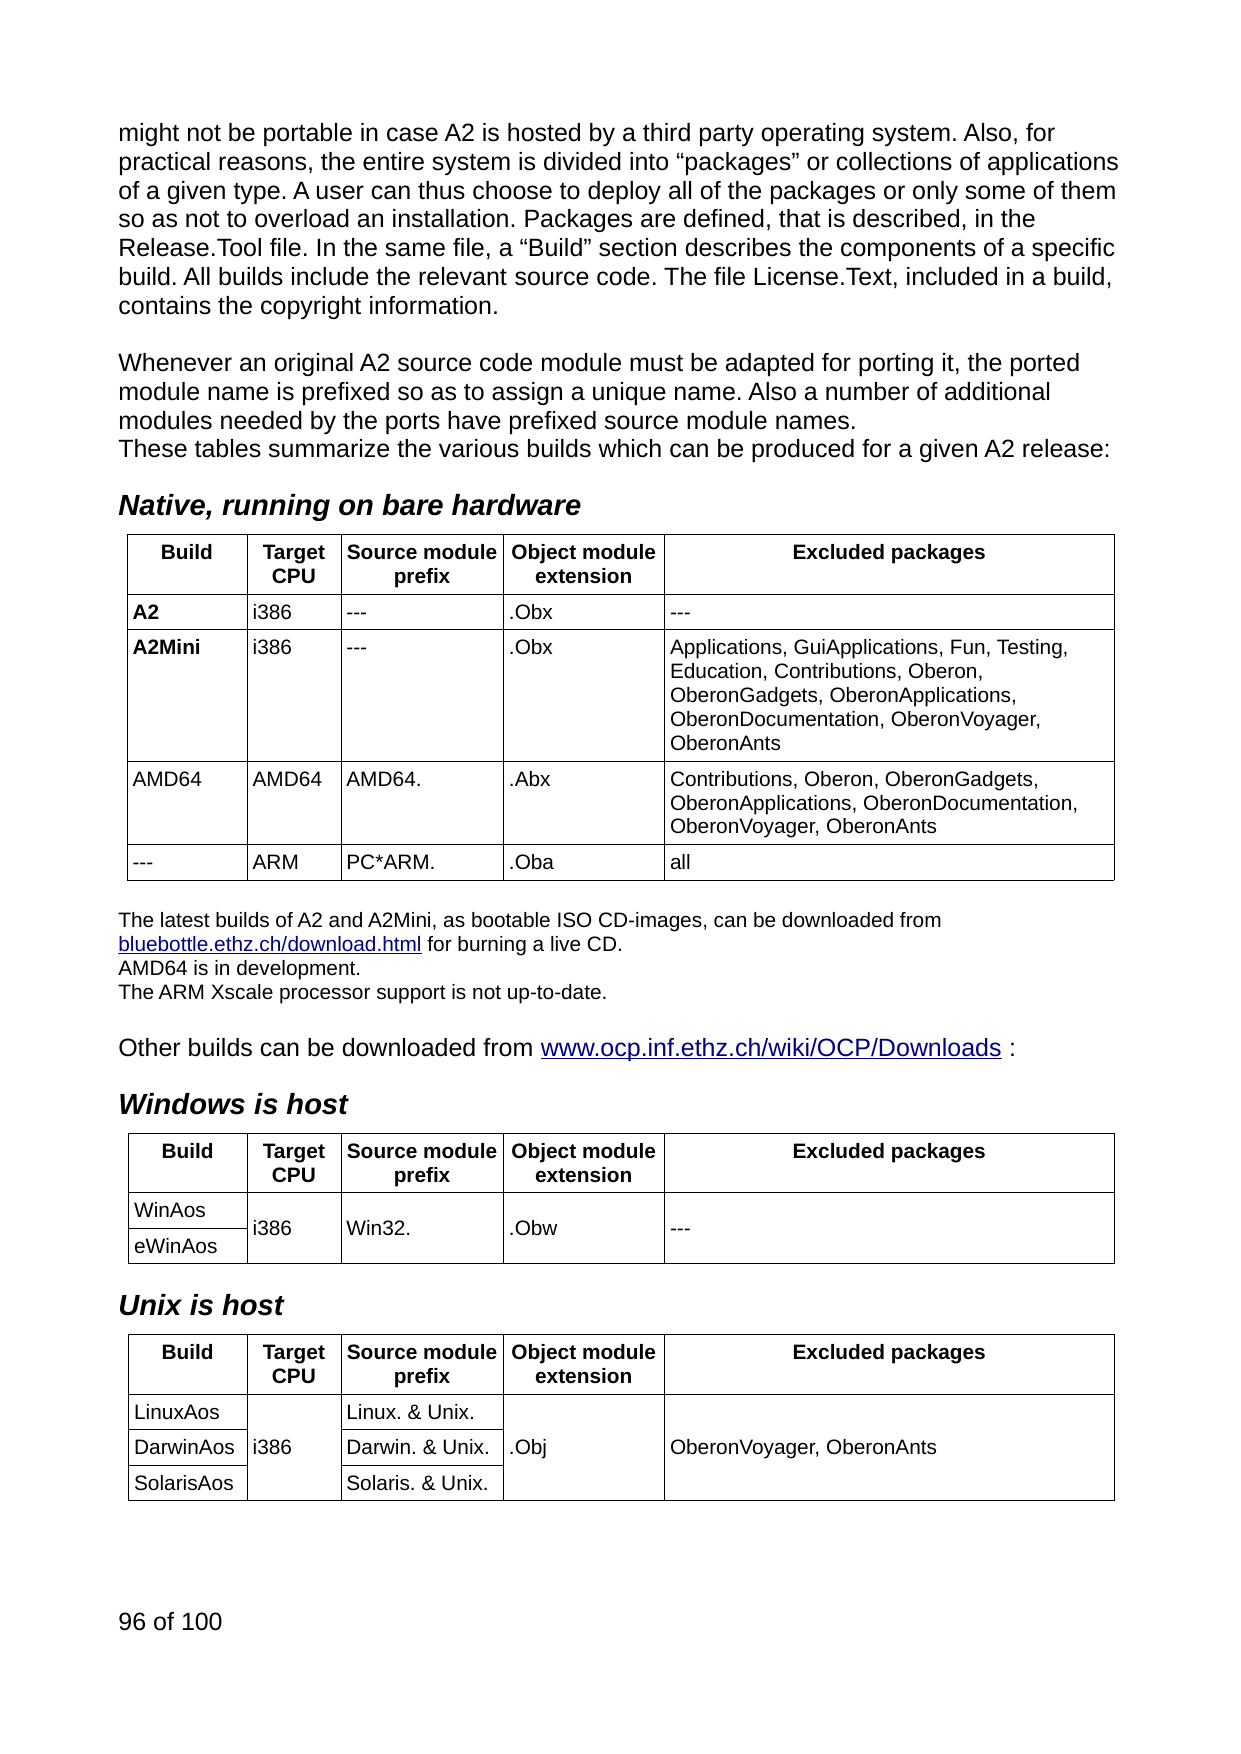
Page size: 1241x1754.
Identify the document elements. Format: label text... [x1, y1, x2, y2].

table_cell Contributions, Oberon, OberonGadgets, OberonApplications, OberonDocumentation, OberonVoyager, OberonAnts [665, 762, 1114, 844]
table_cell AMD64 [128, 762, 247, 844]
table_cell i386 [248, 630, 341, 761]
table_header Excluded packages [665, 1335, 1114, 1394]
table_cell Solaris. & Unix. [342, 1466, 503, 1500]
table_cell Linux. & Unix. [342, 1395, 503, 1429]
table_cell --- [665, 595, 1114, 629]
text The latest builds of A2 and A2Mini, as bootable ISO CD-images, can be downloaded from bluebottle.ethz.ch/download.html for burning a live CD. [118, 908, 1122, 956]
table_header Source module prefix [342, 1335, 503, 1394]
table_cell i386 [248, 1193, 341, 1263]
subtitle Windows is host [118, 1087, 1122, 1120]
table_header Source module prefix [342, 535, 503, 594]
table_cell .Oba [504, 845, 664, 879]
table_cell AMD64 [248, 762, 341, 844]
table_header Object module extension [504, 1335, 664, 1394]
table_cell SolarisAos [129, 1466, 247, 1500]
table_cell DarwinAos [129, 1430, 247, 1465]
table_cell .Abx [504, 762, 664, 844]
table_cell A2Mini [128, 630, 247, 761]
table_cell .Obx [504, 630, 664, 761]
table_cell ARM [248, 845, 341, 879]
table_header Excluded packages [665, 1134, 1114, 1192]
table_cell .Obw [504, 1193, 664, 1263]
text AMD64 is in development. [118, 956, 1122, 980]
text Whenever an original A2 source code module must be adapted for porting it, the ported module name is prefixed so as to assign a unique name. Also a number of additional modules needed by the ports have prefixed source module names. [118, 348, 1122, 434]
table_header Target CPU [248, 1335, 341, 1394]
text These tables summarize the various builds which can be produced for a given A2 release: [118, 434, 1122, 463]
table_cell .Obj [504, 1395, 664, 1500]
table_cell all [665, 845, 1114, 879]
table_header Excluded packages [665, 535, 1114, 594]
table_cell Applications, GuiApplications, Fun, Testing, Education, Contributions, Oberon, OberonGadgets, OberonApplications, OberonDocumentation, OberonVoyager, OberonAnts [665, 630, 1114, 761]
table_cell .Obx [504, 595, 664, 629]
subtitle Unix is host [118, 1288, 1122, 1322]
subtitle Native, running on bare hardware [118, 488, 1122, 522]
table_cell A2 [128, 595, 247, 629]
table_header Build [128, 535, 247, 594]
table_cell --- [665, 1193, 1114, 1263]
table_cell LinuxAos [129, 1395, 247, 1429]
table_header Target CPU [248, 535, 341, 594]
text Other builds can be downloaded from www.ocp.inf.ethz.ch/wiki/OCP/Downloads : [118, 1033, 1122, 1062]
table_cell i386 [248, 1395, 341, 1500]
table_cell WinAos [129, 1193, 247, 1228]
table_header Object module extension [504, 535, 664, 594]
table_header Build [129, 1335, 247, 1394]
table_cell AMD64. [342, 762, 503, 844]
table_cell --- [342, 595, 503, 629]
text The ARM Xscale processor support is not up-to-date. [118, 980, 1122, 1004]
table_cell Win32. [342, 1193, 503, 1263]
table_cell --- [128, 845, 247, 879]
table_header Object module extension [504, 1134, 664, 1192]
table_cell i386 [248, 595, 341, 629]
table_cell PC*ARM. [342, 845, 503, 879]
table_cell --- [342, 630, 503, 761]
text might not be portable in case A2 is hosted by a third party operating system. Also, for practical reasons, the entire system is divided into “packages” or collections of applications of a given type. A user can thus choose to deploy all of the packages or only some of them so as not to overload an installation. Packages are defined, that is described, in the Release.Tool file. In the same file, a “Build” section describes the components of a specific build. All builds include the relevant source code. The file License.Text, included in a build, contains the copyright information. [118, 118, 1122, 319]
table_header Source module prefix [342, 1134, 503, 1192]
table_header Build [129, 1134, 247, 1192]
table_header Target CPU [248, 1134, 341, 1192]
table_cell OberonVoyager, OberonAnts [665, 1395, 1114, 1500]
table_cell eWinAos [129, 1229, 247, 1263]
table_cell Darwin. & Unix. [342, 1430, 503, 1465]
